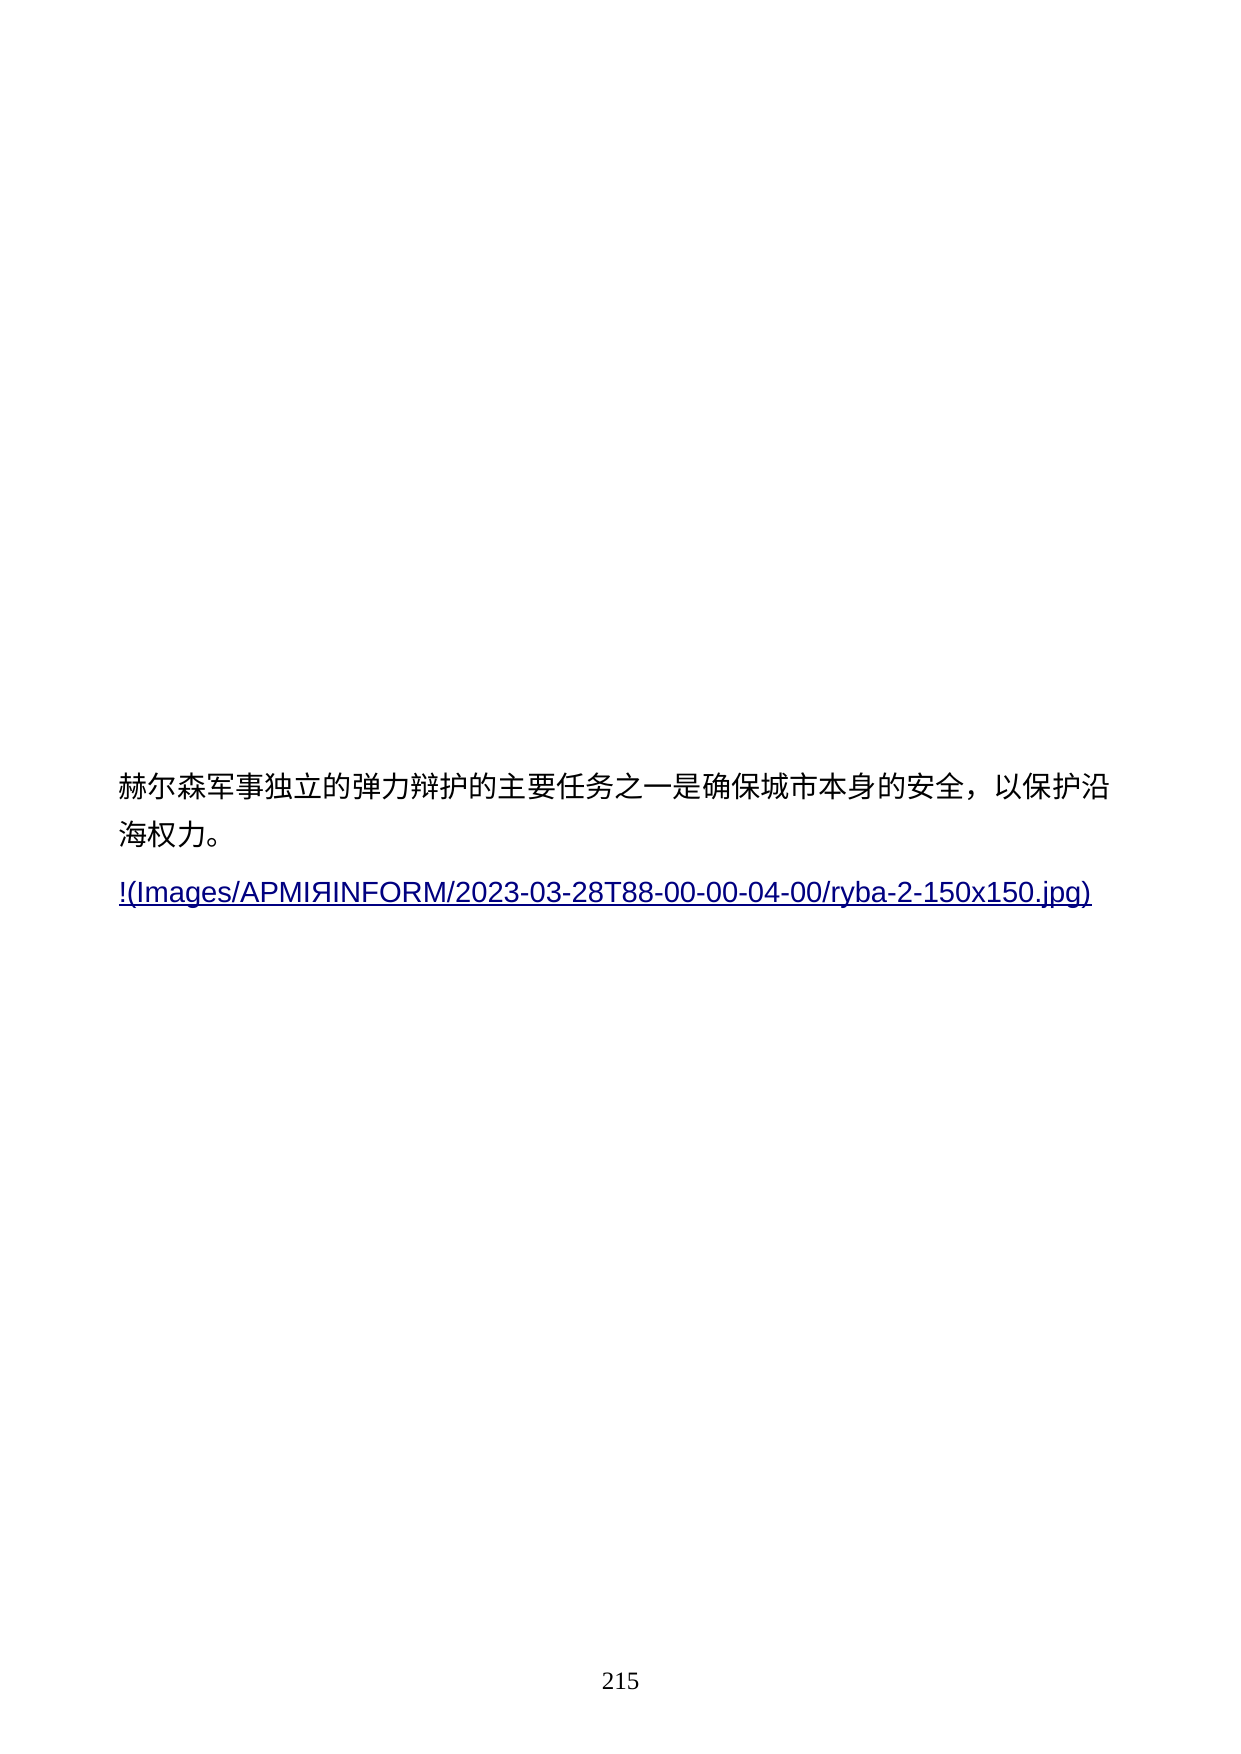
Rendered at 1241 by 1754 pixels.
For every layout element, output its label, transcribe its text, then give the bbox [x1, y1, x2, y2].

text !(Images/AРМІЯINFORM/2023-03-28T88-00-00-04-00/ryba-2-150x150.jpg) [118, 875, 1122, 908]
text 赫尔森军事独立的弹力辩护的主要任务之一是确保城市本身的安全，以保护沿海权力。 [118, 118, 1122, 854]
